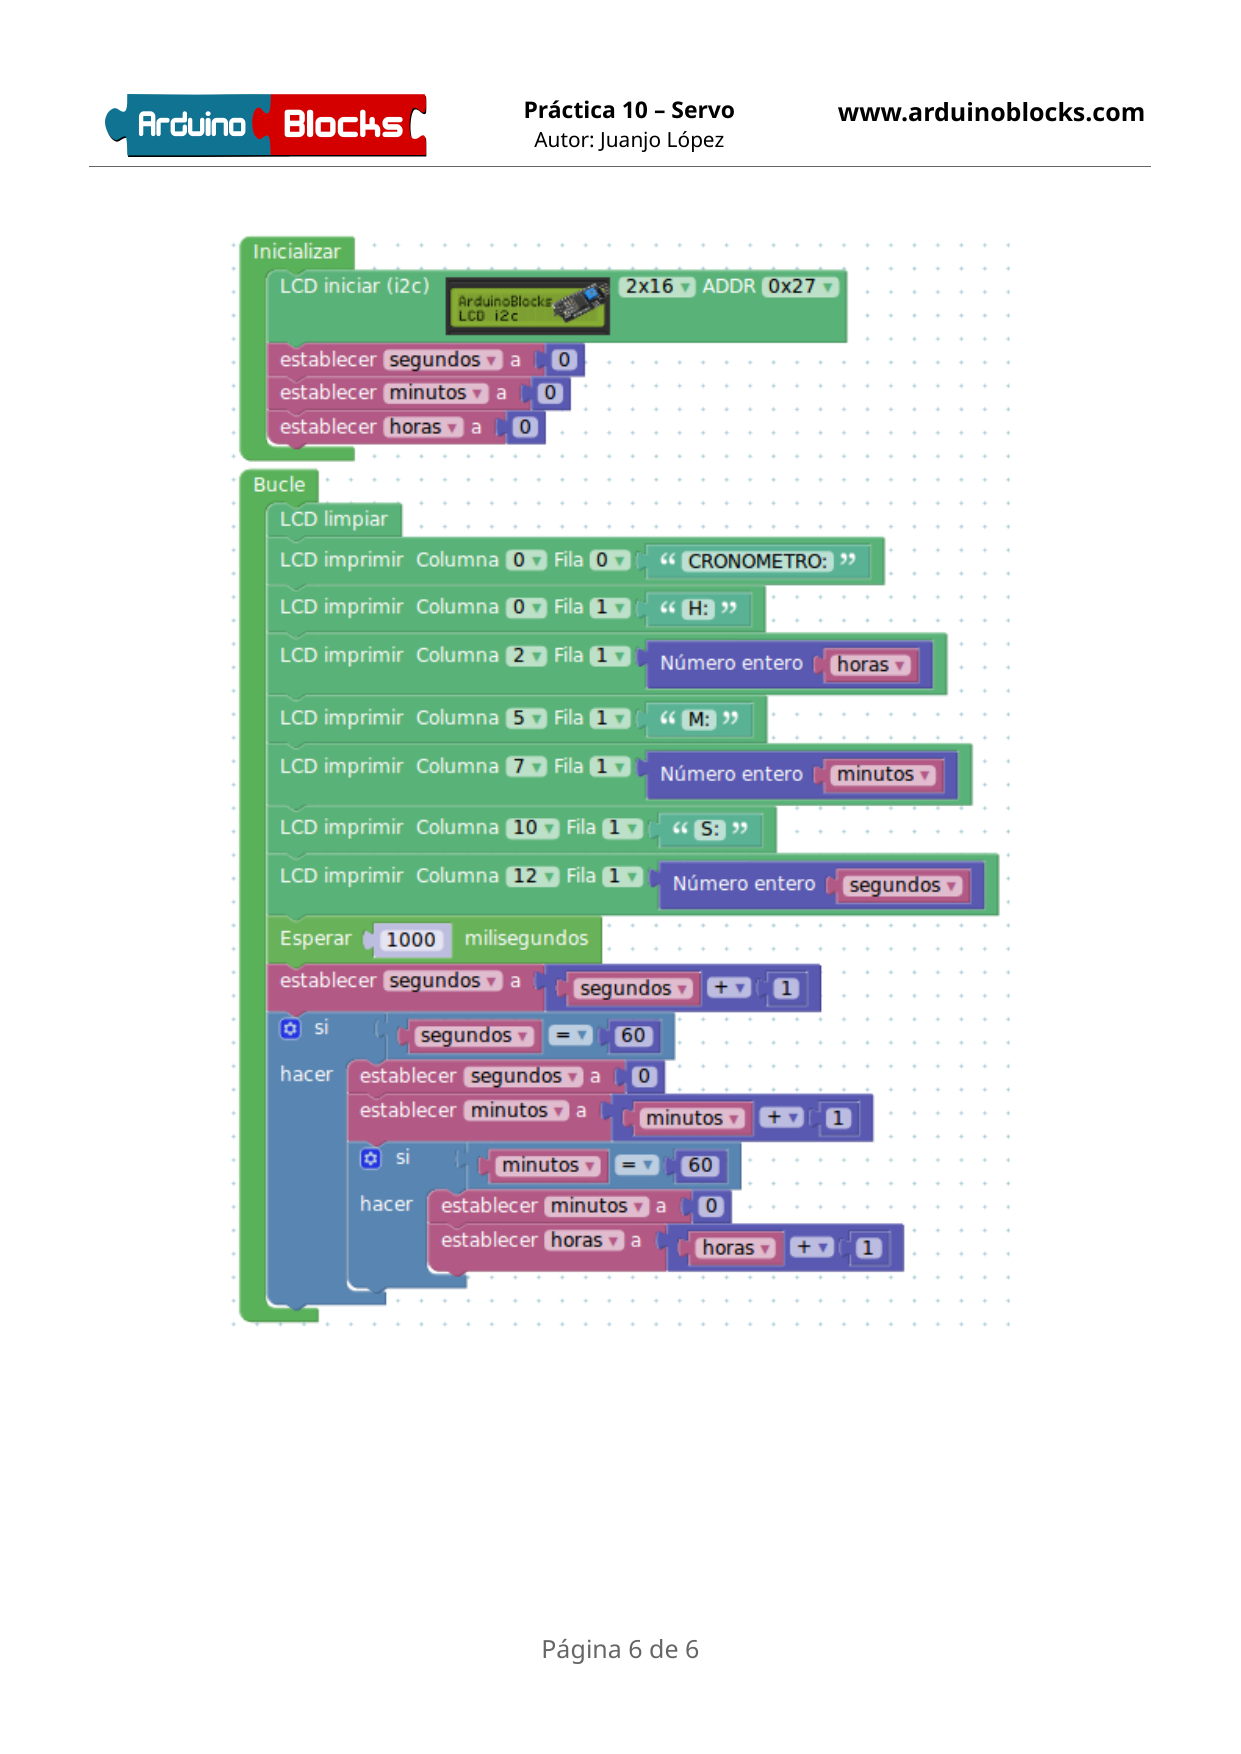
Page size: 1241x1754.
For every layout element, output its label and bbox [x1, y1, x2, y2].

table_header [89, 224, 1152, 1336]
picture [105, 94, 427, 157]
picture [230, 230, 1010, 1330]
